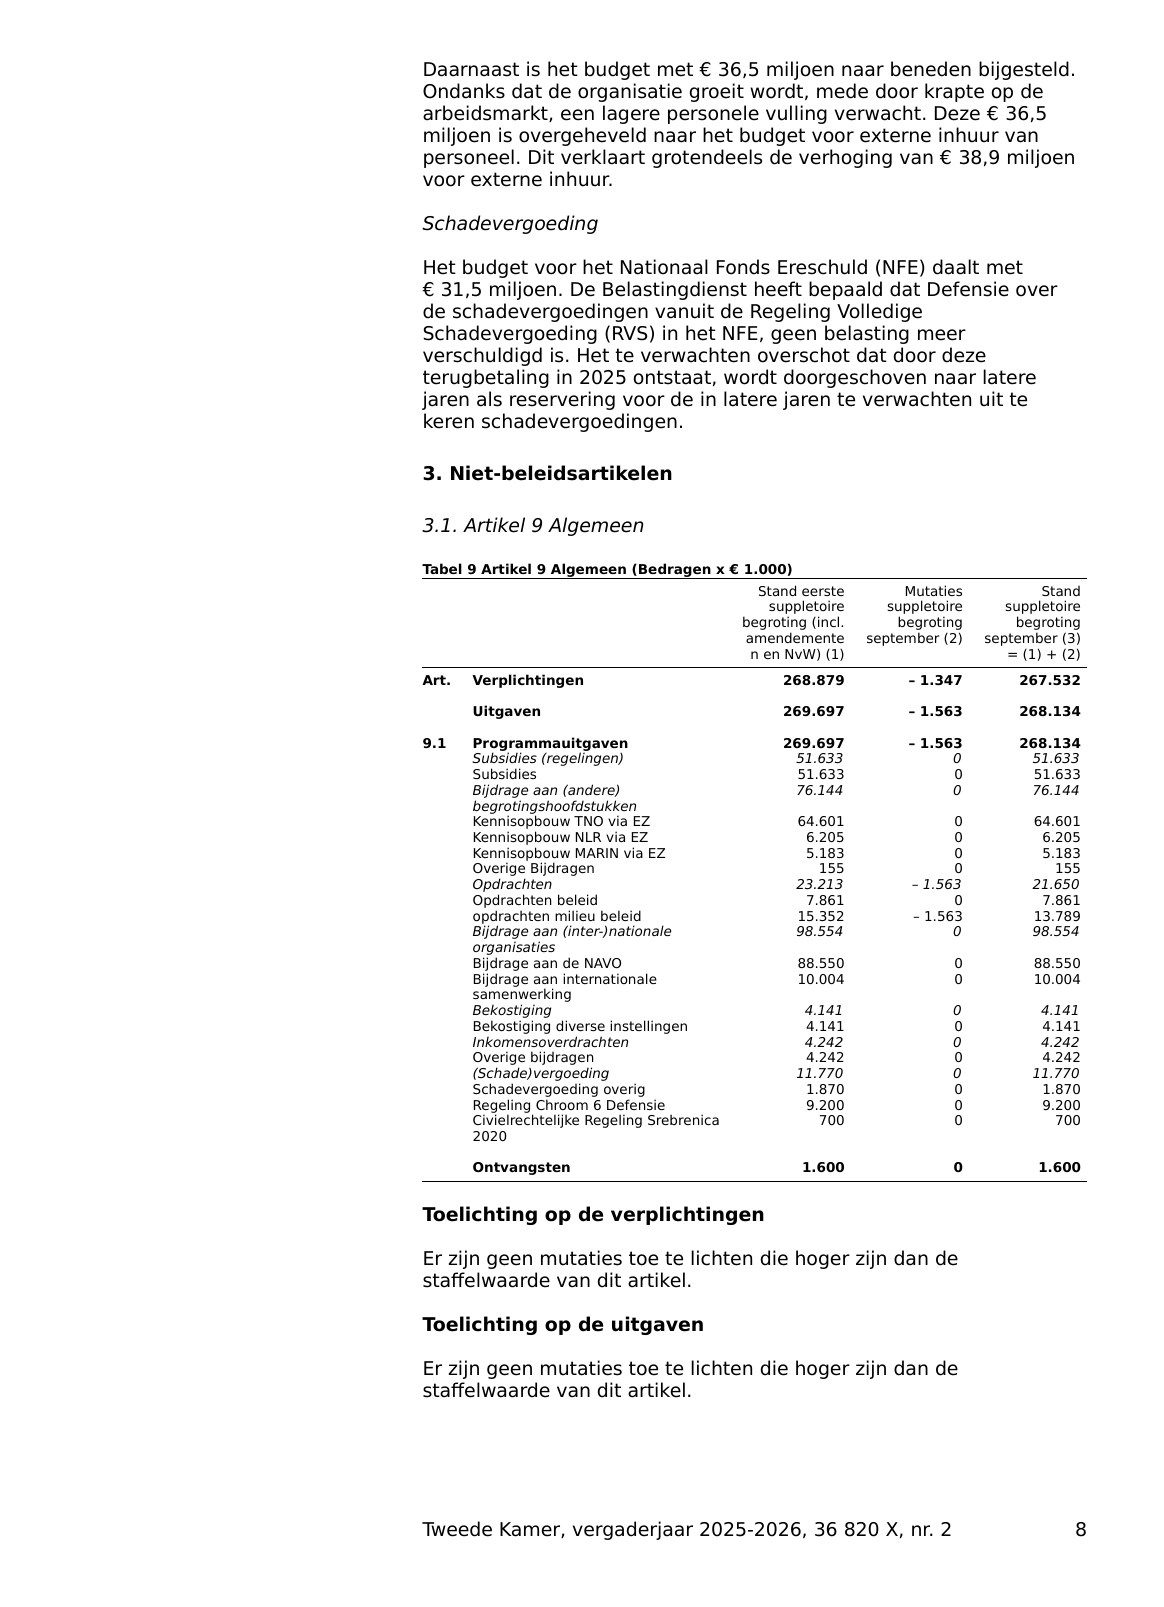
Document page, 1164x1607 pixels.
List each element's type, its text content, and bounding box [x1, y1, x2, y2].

table_cell Schadevergoeding overig [467, 1082, 732, 1097]
table_cell 13.789 [969, 909, 1087, 924]
table_cell [422, 971, 467, 1003]
table_cell [422, 846, 467, 861]
table_cell Subsidies [467, 767, 732, 783]
table_cell Mutaties suppletoire begroting september (2) [850, 579, 968, 667]
table_cell 64.601 [732, 814, 850, 830]
table_cell 7.861 [969, 893, 1087, 908]
table_cell 1.870 [969, 1082, 1087, 1097]
table_cell [422, 1019, 467, 1034]
table_cell 4.242 [969, 1050, 1087, 1066]
table_cell opdrachten milieu beleid [467, 909, 732, 924]
table_cell [467, 579, 732, 667]
table_cell – 1.563 [850, 736, 968, 751]
table_cell Verplichtingen [467, 668, 732, 688]
table_cell 269.697 [732, 704, 850, 720]
table_cell 88.550 [969, 956, 1087, 971]
table_cell 0 [850, 751, 968, 767]
table_cell 98.554 [969, 924, 1087, 956]
table_cell Inkomensoverdrachten [467, 1034, 732, 1050]
table_cell 76.144 [969, 783, 1087, 814]
table_cell 0 [850, 814, 968, 830]
text Het budget voor het Nationaal Fonds Ereschuld (NFE) daalt met € 31,5 miljoen. De Belastingdienst heeft bepaald dat Defensie over de schadevergoedingen vanuit de Regeling Volledige Schadevergoeding (RVS) in het NFE, geen belasting meer verschuldigd is. Het te verwachten overschot dat door deze terugbetaling in 2025 ontstaat, wordt doorgeschoven naar latere jaren als reservering voor de in latere jaren te verwachten uit te keren schadevergoedingen. [422, 257, 1087, 433]
subtitle Schadevergoeding [422, 213, 1087, 235]
table_cell 98.554 [732, 924, 850, 956]
table_cell 0 [850, 861, 968, 877]
table_cell 0 [850, 924, 968, 956]
table_cell 9.200 [732, 1097, 850, 1113]
table_cell 9.200 [969, 1097, 1087, 1113]
text Er zijn geen mutaties toe te lichten die hoger zijn dan de staffelwaarde van dit artikel. [422, 1358, 1087, 1402]
table_cell 0 [850, 830, 968, 846]
table_cell [732, 720, 850, 736]
table_cell 7.861 [732, 893, 850, 908]
table_cell 0 [850, 1066, 968, 1082]
table_cell [850, 688, 968, 704]
table_cell 0 [850, 767, 968, 783]
table_cell [422, 1066, 467, 1082]
subtitle 3.1. Artikel 9 Algemeen [422, 515, 1087, 537]
text Er zijn geen mutaties toe te lichten die hoger zijn dan de staffelwaarde van dit artikel. [422, 1248, 1087, 1292]
table_cell [422, 579, 467, 667]
table_cell Kennisopbouw TNO via EZ [467, 814, 732, 830]
subtitle Toelichting op de uitgaven [422, 1314, 1087, 1336]
table_cell Bijdrage aan internationale samenwerking [467, 971, 732, 1003]
table_cell Bekostiging diverse instellingen [467, 1019, 732, 1034]
table_cell 0 [850, 1113, 968, 1144]
table_cell Bijdrage aan (inter-)nationale organisaties [467, 924, 732, 956]
table_cell 76.144 [732, 783, 850, 814]
table_cell [422, 783, 467, 814]
table_cell 0 [850, 1097, 968, 1113]
table_cell 15.352 [732, 909, 850, 924]
table_cell 0 [850, 956, 968, 971]
table_cell – 1.563 [850, 877, 968, 893]
table_cell 4.141 [969, 1019, 1087, 1034]
table_cell [422, 1113, 467, 1144]
subtitle Toelichting op de verplichtingen [422, 1204, 1087, 1226]
table_cell 700 [969, 1113, 1087, 1144]
table_cell 4.242 [969, 1034, 1087, 1050]
table_cell – 1.563 [850, 704, 968, 720]
table_cell 268.134 [969, 704, 1087, 720]
table_cell [732, 1145, 850, 1160]
table_cell [422, 830, 467, 846]
table_cell 5.183 [969, 846, 1087, 861]
text Daarnaast is het budget met € 36,5 miljoen naar beneden bijgesteld. Ondanks dat de organisatie groeit wordt, mede door krapte op de arbeidsmarkt, een lagere personele vulling verwacht. Deze € 36,5 miljoen is overgeheveld naar het budget voor externe inhuur van personeel. Dit verklaart grotendeels de verhoging van € 38,9 miljoen voor externe inhuur. [422, 59, 1087, 191]
table_cell 269.697 [732, 736, 850, 751]
table_cell 4.242 [732, 1034, 850, 1050]
table_cell [422, 877, 467, 893]
table_cell [467, 688, 732, 704]
table_cell [422, 861, 467, 877]
table_cell [422, 924, 467, 956]
table_cell 1.600 [732, 1160, 850, 1181]
table_cell [850, 1145, 968, 1160]
table_cell [422, 751, 467, 767]
table_cell 0 [850, 846, 968, 861]
table_cell 10.004 [969, 971, 1087, 1003]
table_cell 4.141 [969, 1003, 1087, 1019]
table_cell 0 [850, 1050, 968, 1066]
table_cell 6.205 [732, 830, 850, 846]
table_cell 51.633 [732, 767, 850, 783]
table_cell [732, 688, 850, 704]
table_cell 11.770 [969, 1066, 1087, 1082]
table_cell 51.633 [969, 767, 1087, 783]
table_cell Bijdrage aan de NAVO [467, 956, 732, 971]
table_cell 155 [969, 861, 1087, 877]
table_cell [422, 1034, 467, 1050]
table_cell [969, 720, 1087, 736]
table_cell Opdrachten beleid [467, 893, 732, 908]
table_cell 0 [850, 1034, 968, 1050]
table_cell Kennisopbouw MARIN via EZ [467, 846, 732, 861]
table_cell 23.213 [732, 877, 850, 893]
table_cell Opdrachten [467, 877, 732, 893]
table_cell Stand eerste suppletoire begroting (incl. amendementen en NvW) (1) [732, 579, 850, 667]
table_cell 1.600 [969, 1160, 1087, 1181]
table_cell 0 [850, 1082, 968, 1097]
table_cell 88.550 [732, 956, 850, 971]
table_cell [467, 1145, 732, 1160]
table_cell 1.870 [732, 1082, 850, 1097]
table_cell Overige bijdragen [467, 1050, 732, 1066]
table_cell Overige Bijdragen [467, 861, 732, 877]
table_cell 6.205 [969, 830, 1087, 846]
table_cell [422, 956, 467, 971]
table_cell 0 [850, 971, 968, 1003]
table_cell 4.141 [732, 1019, 850, 1034]
table_cell – 1.347 [850, 668, 968, 688]
table_cell [422, 688, 467, 704]
table_cell 51.633 [969, 751, 1087, 767]
table_cell Subsidies (regelingen) [467, 751, 732, 767]
table_cell – 1.563 [850, 909, 968, 924]
table_cell Stand suppletoire begroting september (3) = (1) + (2) [969, 579, 1087, 667]
table_cell 0 [850, 1160, 968, 1181]
table_cell [422, 1145, 467, 1160]
table_cell [969, 688, 1087, 704]
table_cell 9.1 [422, 736, 467, 751]
table_cell Programmauitgaven [467, 736, 732, 751]
table_cell [422, 720, 467, 736]
table_cell Bekostiging [467, 1003, 732, 1019]
table_cell [422, 1050, 467, 1066]
table_cell [969, 1145, 1087, 1160]
table_cell [422, 814, 467, 830]
subtitle 3. Niet-beleidsartikelen [422, 463, 1087, 485]
table_cell [422, 704, 467, 720]
table_cell Kennisopbouw NLR via EZ [467, 830, 732, 846]
table_cell [467, 720, 732, 736]
table_cell [422, 909, 467, 924]
table_cell [422, 767, 467, 783]
table_cell [422, 1082, 467, 1097]
table_cell 0 [850, 1019, 968, 1034]
table_cell Civielrechtelijke Regeling Srebrenica 2020 [467, 1113, 732, 1144]
table_cell Bijdrage aan (andere) begrotingshoofdstukken [467, 783, 732, 814]
table_cell Art. [422, 668, 467, 688]
table_cell 0 [850, 1003, 968, 1019]
table_cell 64.601 [969, 814, 1087, 830]
table_cell Ontvangsten [467, 1160, 732, 1181]
table_cell 268.134 [969, 736, 1087, 751]
table_cell [422, 893, 467, 908]
table_cell [850, 720, 968, 736]
table_cell 267.532 [969, 668, 1087, 688]
table_cell 4.141 [732, 1003, 850, 1019]
table_cell 5.183 [732, 846, 850, 861]
table_cell 11.770 [732, 1066, 850, 1082]
table_cell [422, 1003, 467, 1019]
table_cell 0 [850, 893, 968, 908]
table_cell (Schade)vergoeding [467, 1066, 732, 1082]
table_cell 4.242 [732, 1050, 850, 1066]
table_cell 0 [850, 783, 968, 814]
table_cell 51.633 [732, 751, 850, 767]
table_cell 10.004 [732, 971, 850, 1003]
table_cell [422, 1160, 467, 1181]
table_cell 21.650 [969, 877, 1087, 893]
table_cell 155 [732, 861, 850, 877]
table_cell Regeling Chroom 6 Defensie [467, 1097, 732, 1113]
table_cell Uitgaven [467, 704, 732, 720]
table_cell [422, 1097, 467, 1113]
table_header Tabel 9 Artikel 9 Algemeen (Bedragen x € 1.000) [422, 562, 1087, 578]
table_cell 700 [732, 1113, 850, 1144]
table_cell 268.879 [732, 668, 850, 688]
